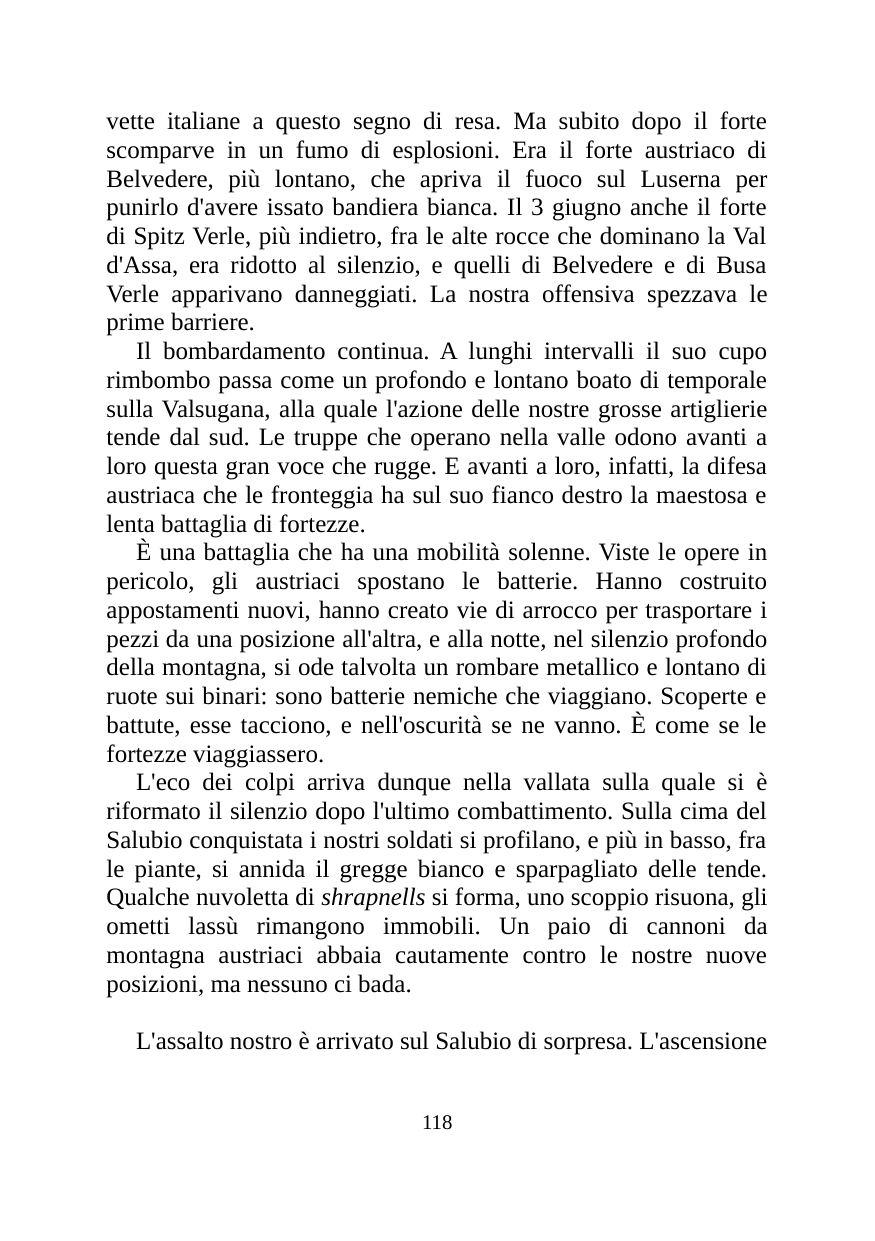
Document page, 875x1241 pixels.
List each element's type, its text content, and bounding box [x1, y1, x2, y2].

text vette italiane a questo segno di resa. Ma subito dopo il forte scomparve in un fumo di esplosioni. Era il forte austriaco di Belvedere, più lontano, che apriva il fuoco sul Luserna per punirlo d'avere issato bandiera bianca. Il 3 giugno anche il forte di Spitz Verle, più indietro, fra le alte rocce che dominano la Val d'Assa, era ridotto al silenzio, e quelli di Belvedere e di Busa Verle apparivano danneggiati. La nostra offensiva spezzava le prime barriere. [106, 106, 768, 336]
text È una battaglia che ha una mobilità solenne. Viste le opere in pericolo, gli austriaci spostano le batterie. Hanno costruito appostamenti nuovi, hanno creato vie di arrocco per trasportare i pezzi da una posizione all'altra, e alla notte, nel silenzio profondo della montagna, si ode talvolta un rombare metallico e lontano di ruote sui binari: sono batterie nemiche che viaggiano. Scoperte e battute, esse tacciono, e nell'oscurità se ne vanno. È come se le fortezze viaggiassero. [106, 537, 768, 767]
text L'assalto nostro è arrivato sul Salubio di sorpresa. L'ascensione [106, 1026, 768, 1055]
text L'eco dei colpi arriva dunque nella vallata sulla quale si è riformato il silenzio dopo l'ultimo combattimento. Sulla cima del Salubio conquistata i nostri soldati si profilano, e più in basso, fra le piante, si annida il gregge bianco e sparpagliato delle tende. Qualche nuvoletta di shrapnells si forma, uno scoppio risuona, gli ometti lassù rimangono immobili. Un paio di cannoni da montagna austriaci abbaia cautamente contro le nostre nuove posizioni, ma nessuno ci bada. [106, 767, 768, 997]
text Il bombardamento continua. A lunghi intervalli il suo cupo rimbombo passa come un profondo e lontano boato di temporale sulla Valsugana, alla quale l'azione delle nostre grosse artiglierie tende dal sud. Le truppe che operano nella valle odono avanti a loro questa gran voce che rugge. E avanti a loro, infatti, la difesa austriaca che le fronteggia ha sul suo fianco destro la maestosa e lenta battaglia di fortezze. [106, 336, 768, 537]
